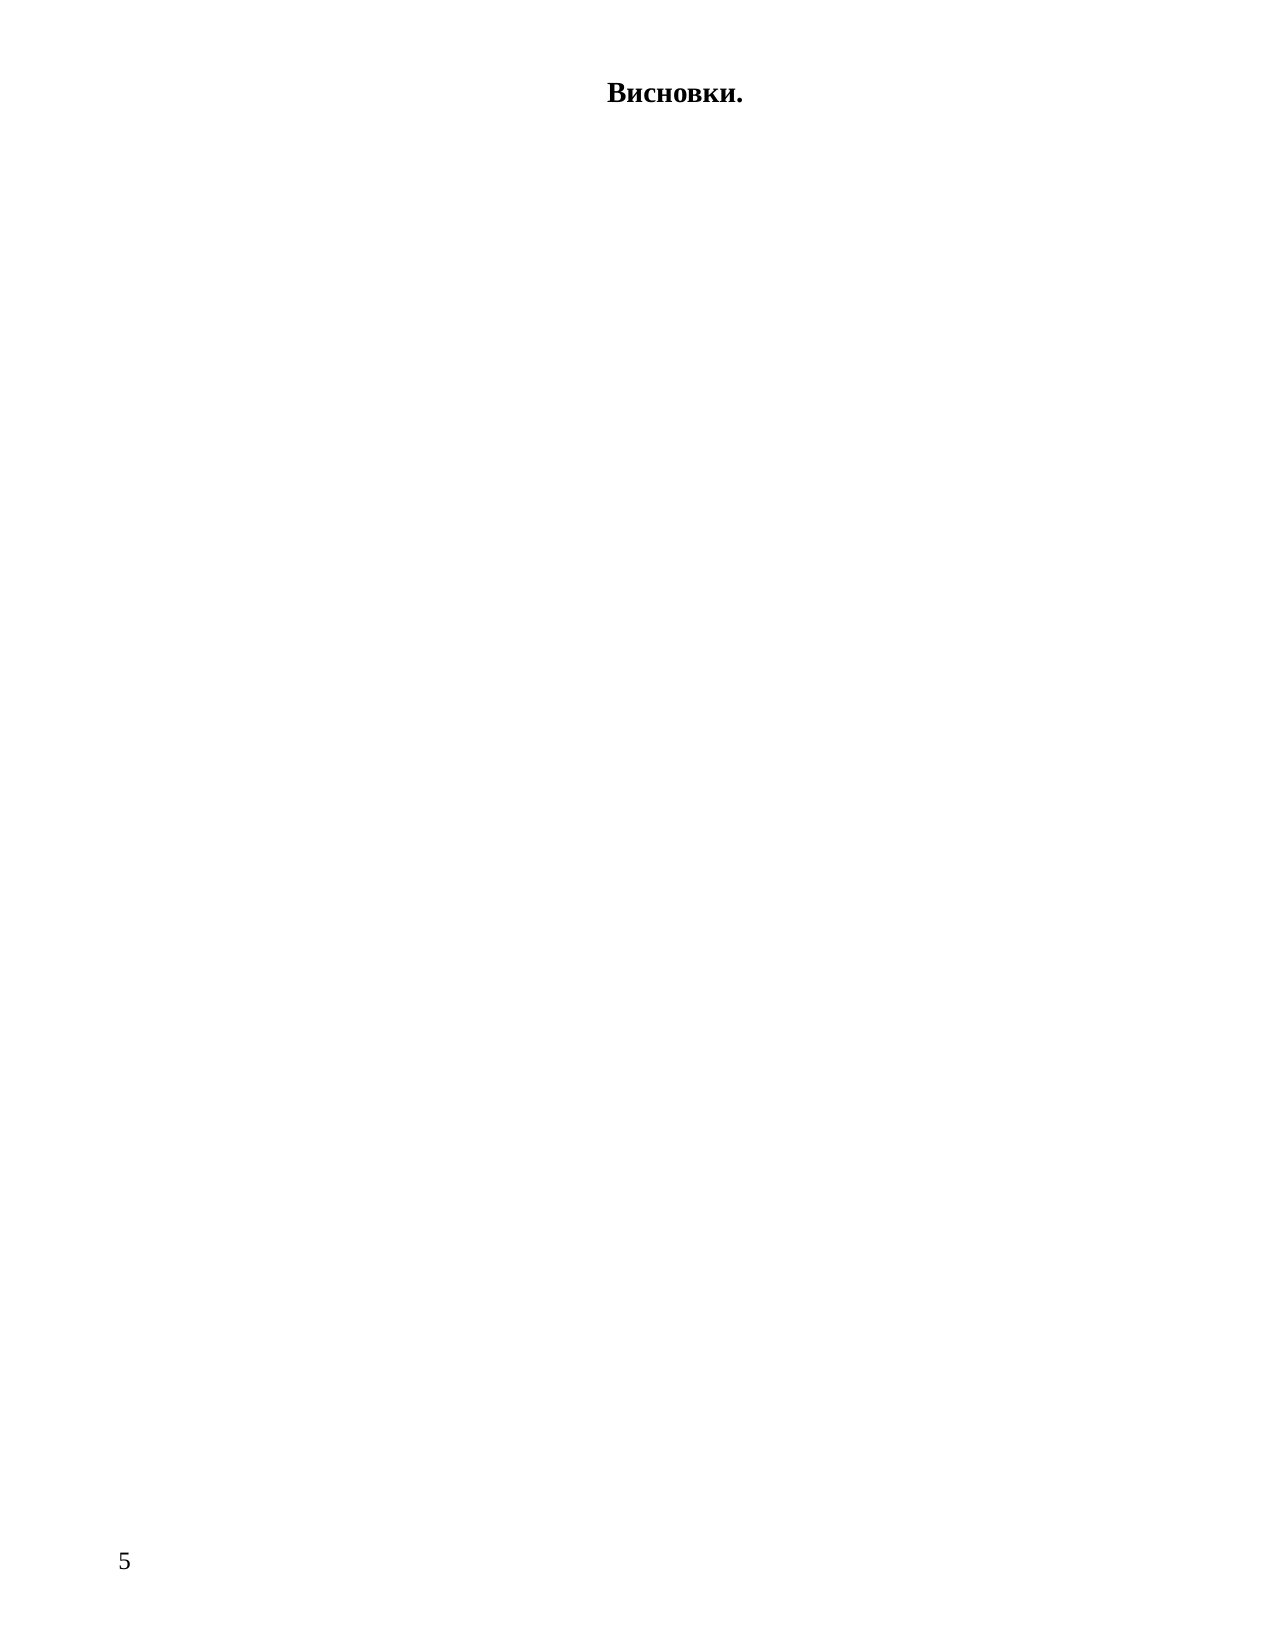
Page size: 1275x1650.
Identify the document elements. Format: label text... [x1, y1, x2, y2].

text Висновки. [193, 75, 1157, 108]
